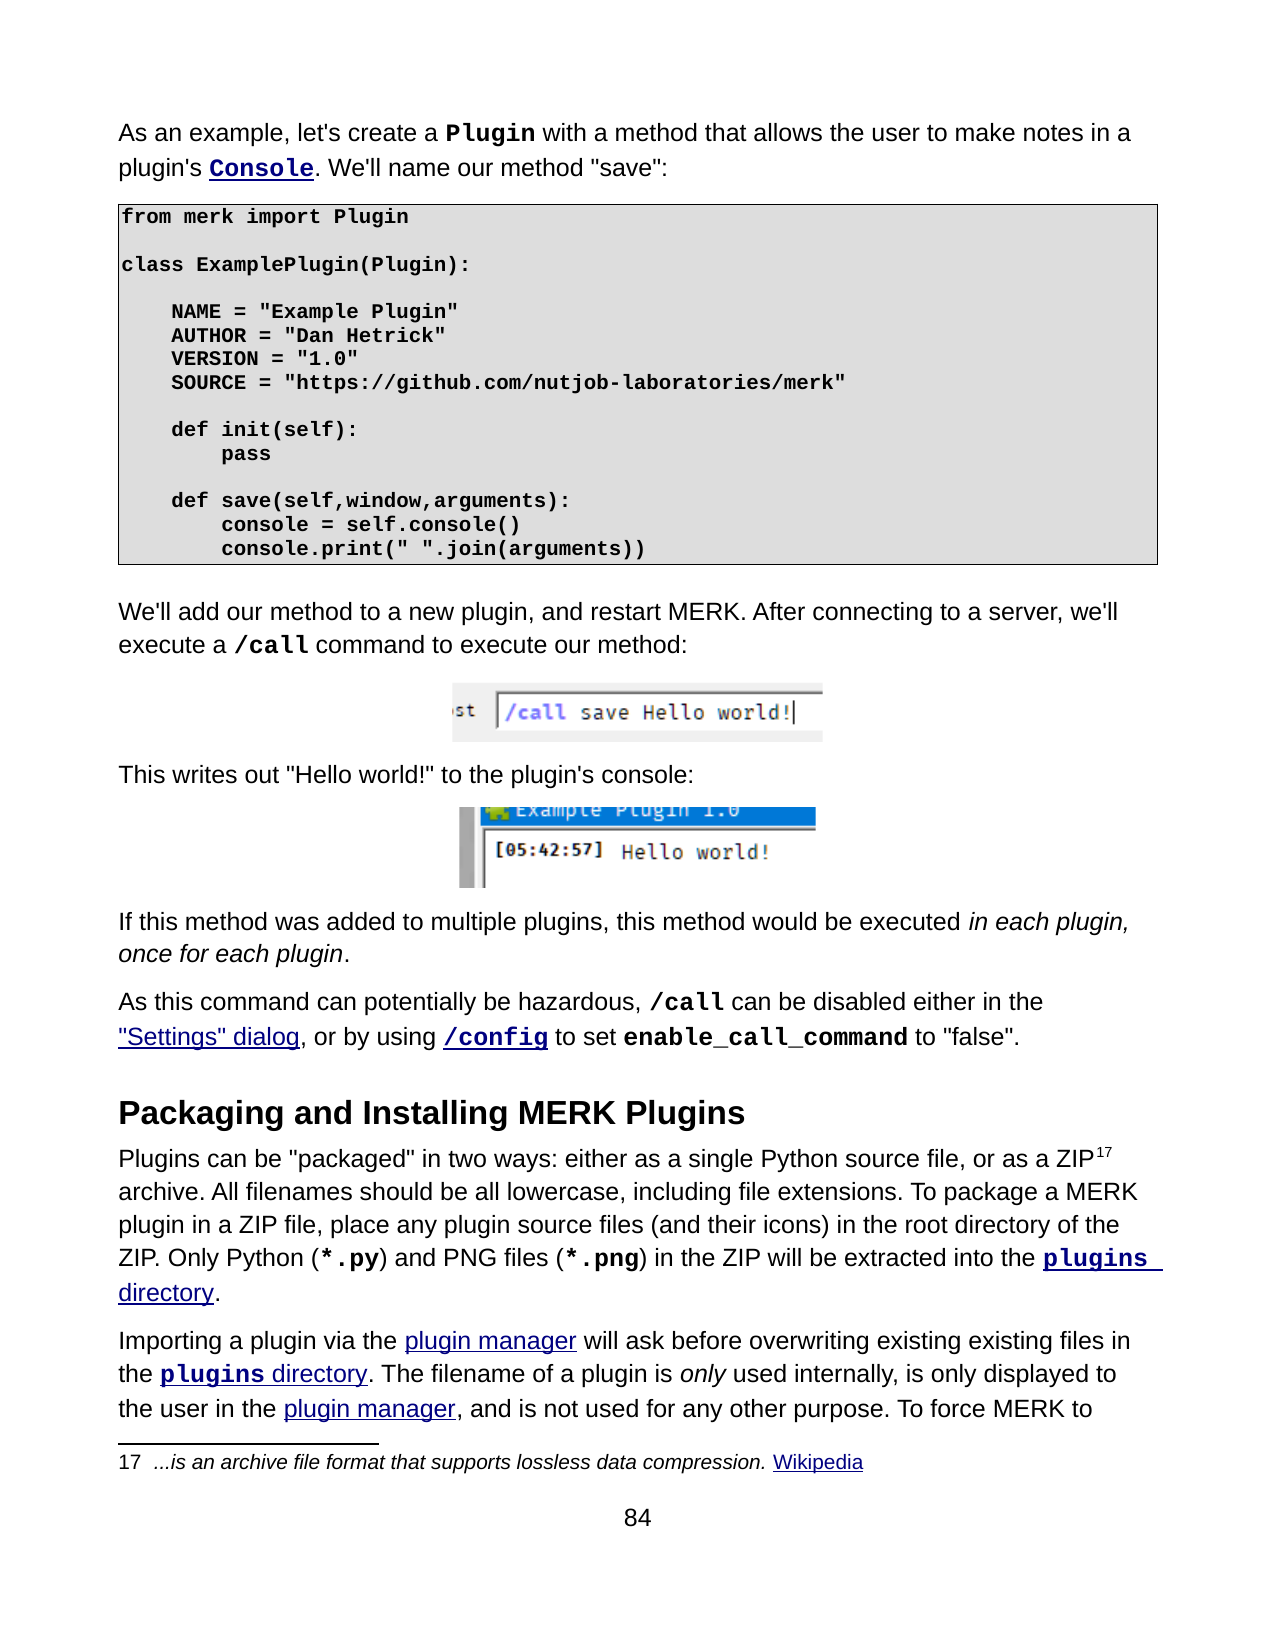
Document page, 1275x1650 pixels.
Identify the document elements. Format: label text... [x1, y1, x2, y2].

text Plugins can be "packaged" in two ways: either as a single Python source file, or as a ZIP archive. All filenames should be all lowercase, including file extensions. To package a MERK plugin in a ZIP file, place any plugin source files (and their icons) in the root directory of the ZIP. Only Python (*.py) and PNG files (*.png) in the ZIP will be extracted into the plugins directory. [118, 1144, 1157, 1307]
text ...is an archive file format that supports lossless data compression. Wikipedia [118, 1450, 1157, 1474]
text This writes out "Hello world!" to the plugin's console: [118, 760, 1157, 789]
text If this method was added to multiple plugins, this method would be executed in each plugin, once for each plugin. [118, 906, 1157, 968]
table_header from merk import Plugin class ExamplePlugin(Plugin): NAME = "Example Plugin" AUTHOR = "Dan Hetrick" VERSION = "1.0" SOURCE = "https://github.com/nutjob-laboratories/merk" def init(self): pass def save(self,window,arguments): console = self.console() console.print(" ".join(arguments)) [119, 205, 1157, 564]
picture [452, 680, 823, 742]
text We'll add our method to a new plugin, and restart MERK. After connecting to a server, we'll execute a /call command to execute our method: [118, 565, 1157, 661]
text Importing a plugin via the plugin manager will ask before overwriting existing existing files in the plugins directory. The filename of a plugin is only used internally, is only displayed to the user in the plugin manager, and is not used for any other purpose. To force MERK to [118, 1326, 1157, 1423]
picture [459, 807, 816, 888]
text As an example, let's create a Plugin with a method that allows the user to make notes in a plugin's Console. We'll name our method "save": [118, 118, 1157, 184]
text As this command can potentially be hazardous, /call can be disabled either in the "Settings" dialog, or by using /config to set enable_call_command to "false". [118, 987, 1157, 1053]
subtitle Packaging and Installing MERK Plugins [118, 1093, 1157, 1132]
